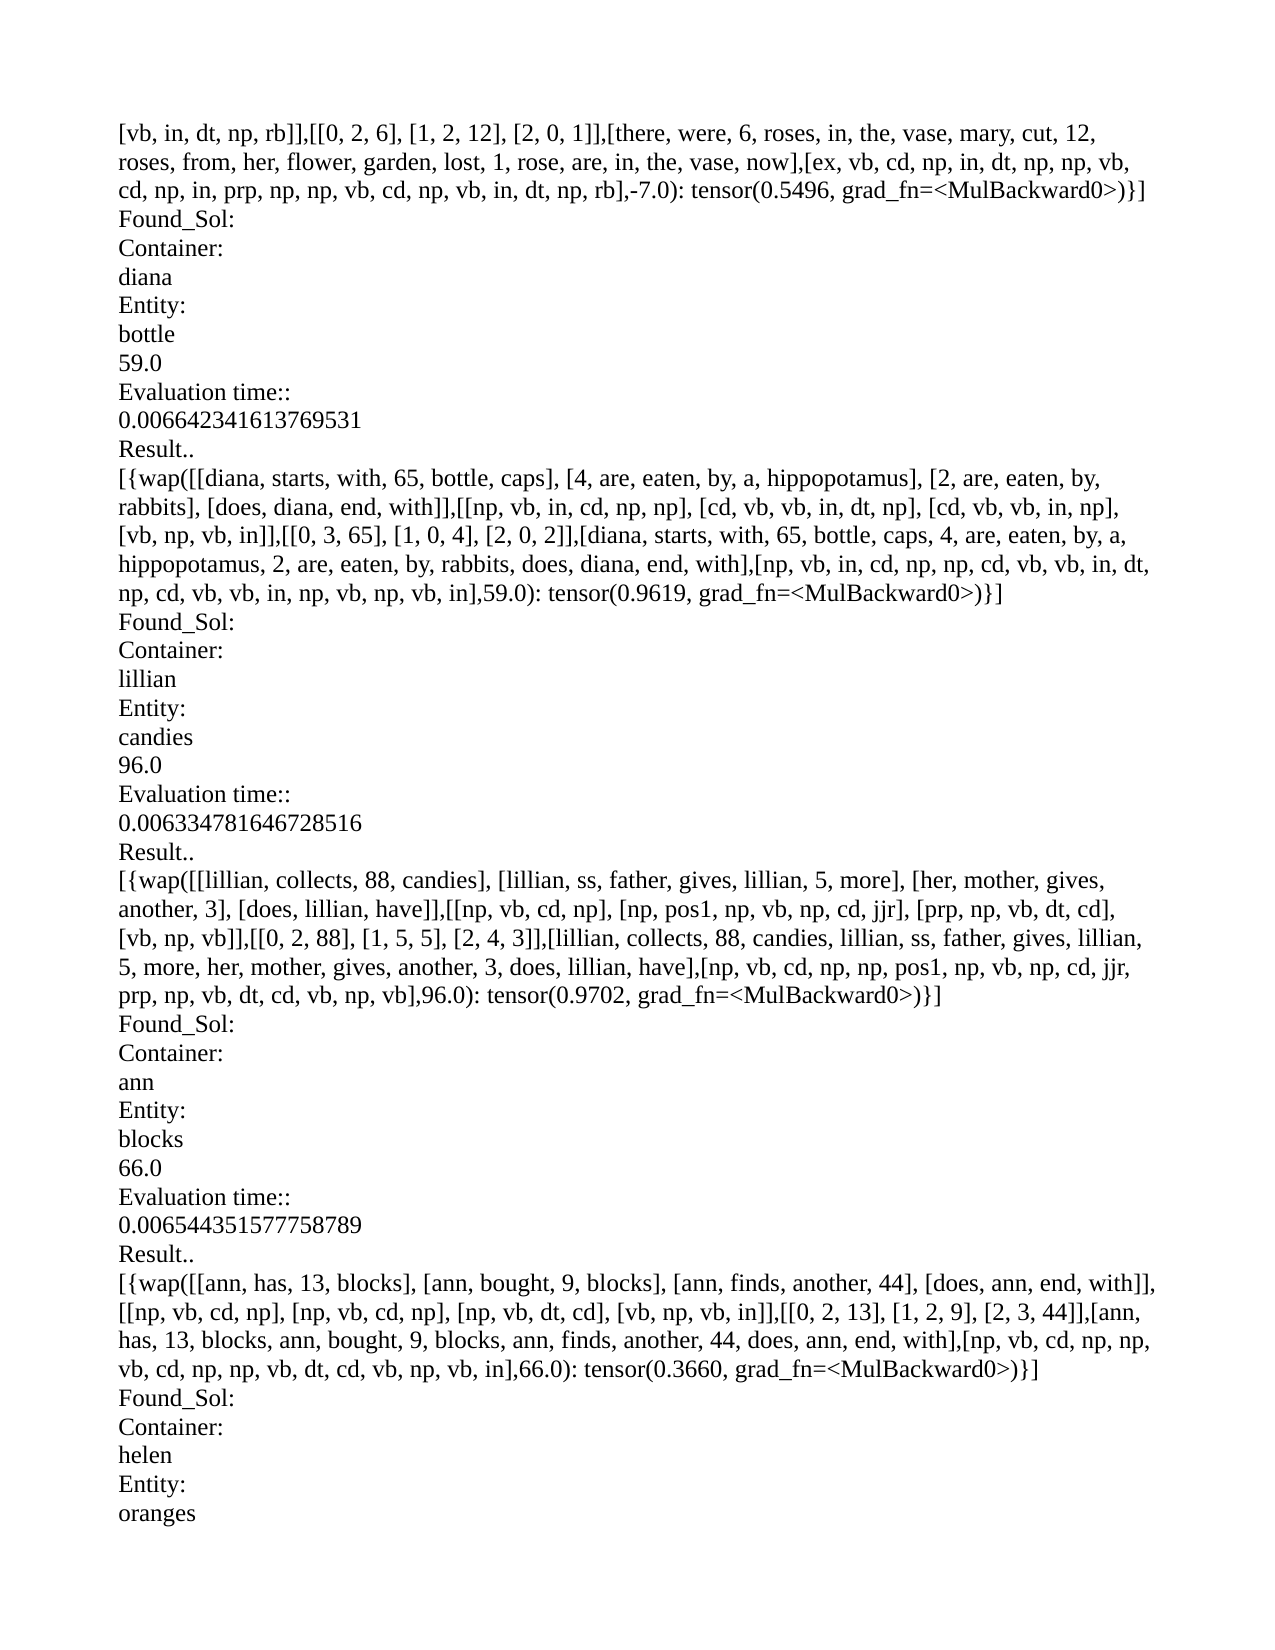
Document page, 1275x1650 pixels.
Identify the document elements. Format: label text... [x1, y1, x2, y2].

text [{wap([[diana, starts, with, 65, bottle, caps], [4, are, eaten, by, a, hippopotamus], [2, are, eaten, by, rabbits], [does, diana, end, with]],[[np, vb, in, cd, np, np], [cd, vb, vb, in, dt, np], [cd, vb, vb, in, np], [vb, np, vb, in]],[[0, 3, 65], [1, 0, 4], [2, 0, 2]],[diana, starts, with, 65, bottle, caps, 4, are, eaten, by, a, hippopotamus, 2, are, eaten, by, rabbits, does, diana, end, with],[np, vb, in, cd, np, np, cd, vb, vb, in, dt, np, cd, vb, vb, in, np, vb, np, vb, in],59.0): tensor(0.9619, grad_fn=<MulBackward0>)}] [118, 463, 1157, 607]
text 66.0 [118, 1153, 1157, 1182]
text [vb, in, dt, np, rb]],[[0, 2, 6], [1, 2, 12], [2, 0, 1]],[there, were, 6, roses, in, the, vase, mary, cut, 12, roses, from, her, flower, garden, lost, 1, rose, are, in, the, vase, now],[ex, vb, cd, np, in, dt, np, np, vb, cd, np, in, prp, np, np, vb, cd, np, vb, in, dt, np, rb],-7.0): tensor(0.5496, grad_fn=<MulBackward0>)}] [118, 118, 1157, 204]
text Found_Sol: [118, 204, 1157, 233]
text Entity: [118, 1096, 1157, 1124]
text ann [118, 1067, 1157, 1096]
text Found_Sol: [118, 607, 1157, 636]
text 0.006334781646728516 [118, 808, 1157, 837]
text lillian [118, 664, 1157, 693]
text helen [118, 1441, 1157, 1469]
text candies [118, 722, 1157, 751]
text blocks [118, 1124, 1157, 1153]
text Evaluation time:: [118, 1182, 1157, 1211]
text Evaluation time:: [118, 377, 1157, 406]
text 96.0 [118, 751, 1157, 779]
text Entity: [118, 693, 1157, 722]
text 59.0 [118, 348, 1157, 377]
text Found_Sol: [118, 1009, 1157, 1038]
text Result.. [118, 837, 1157, 866]
text Container: [118, 636, 1157, 664]
text diana [118, 262, 1157, 291]
text oranges [118, 1498, 1157, 1527]
text Result.. [118, 1239, 1157, 1268]
text Entity: [118, 291, 1157, 319]
text Container: [118, 233, 1157, 262]
text Result.. [118, 434, 1157, 463]
text bottle [118, 319, 1157, 348]
text 0.006642341613769531 [118, 406, 1157, 434]
text 0.006544351577758789 [118, 1211, 1157, 1239]
text [{wap([[lillian, collects, 88, candies], [lillian, ss, father, gives, lillian, 5, more], [her, mother, gives, another, 3], [does, lillian, have]],[[np, vb, cd, np], [np, pos1, np, vb, np, cd, jjr], [prp, np, vb, dt, cd], [vb, np, vb]],[[0, 2, 88], [1, 5, 5], [2, 4, 3]],[lillian, collects, 88, candies, lillian, ss, father, gives, lillian, 5, more, her, mother, gives, another, 3, does, lillian, have],[np, vb, cd, np, np, pos1, np, vb, np, cd, jjr, prp, np, vb, dt, cd, vb, np, vb],96.0): tensor(0.9702, grad_fn=<MulBackward0>)}] [118, 866, 1157, 1009]
text [{wap([[ann, has, 13, blocks], [ann, bought, 9, blocks], [ann, finds, another, 44], [does, ann, end, with]],[[np, vb, cd, np], [np, vb, cd, np], [np, vb, dt, cd], [vb, np, vb, in]],[[0, 2, 13], [1, 2, 9], [2, 3, 44]],[ann, has, 13, blocks, ann, bought, 9, blocks, ann, finds, another, 44, does, ann, end, with],[np, vb, cd, np, np, vb, cd, np, np, vb, dt, cd, vb, np, vb, in],66.0): tensor(0.3660, grad_fn=<MulBackward0>)}] [118, 1268, 1157, 1383]
text Container: [118, 1038, 1157, 1067]
text Container: [118, 1412, 1157, 1441]
text Found_Sol: [118, 1383, 1157, 1412]
text Evaluation time:: [118, 779, 1157, 808]
text Entity: [118, 1469, 1157, 1498]
